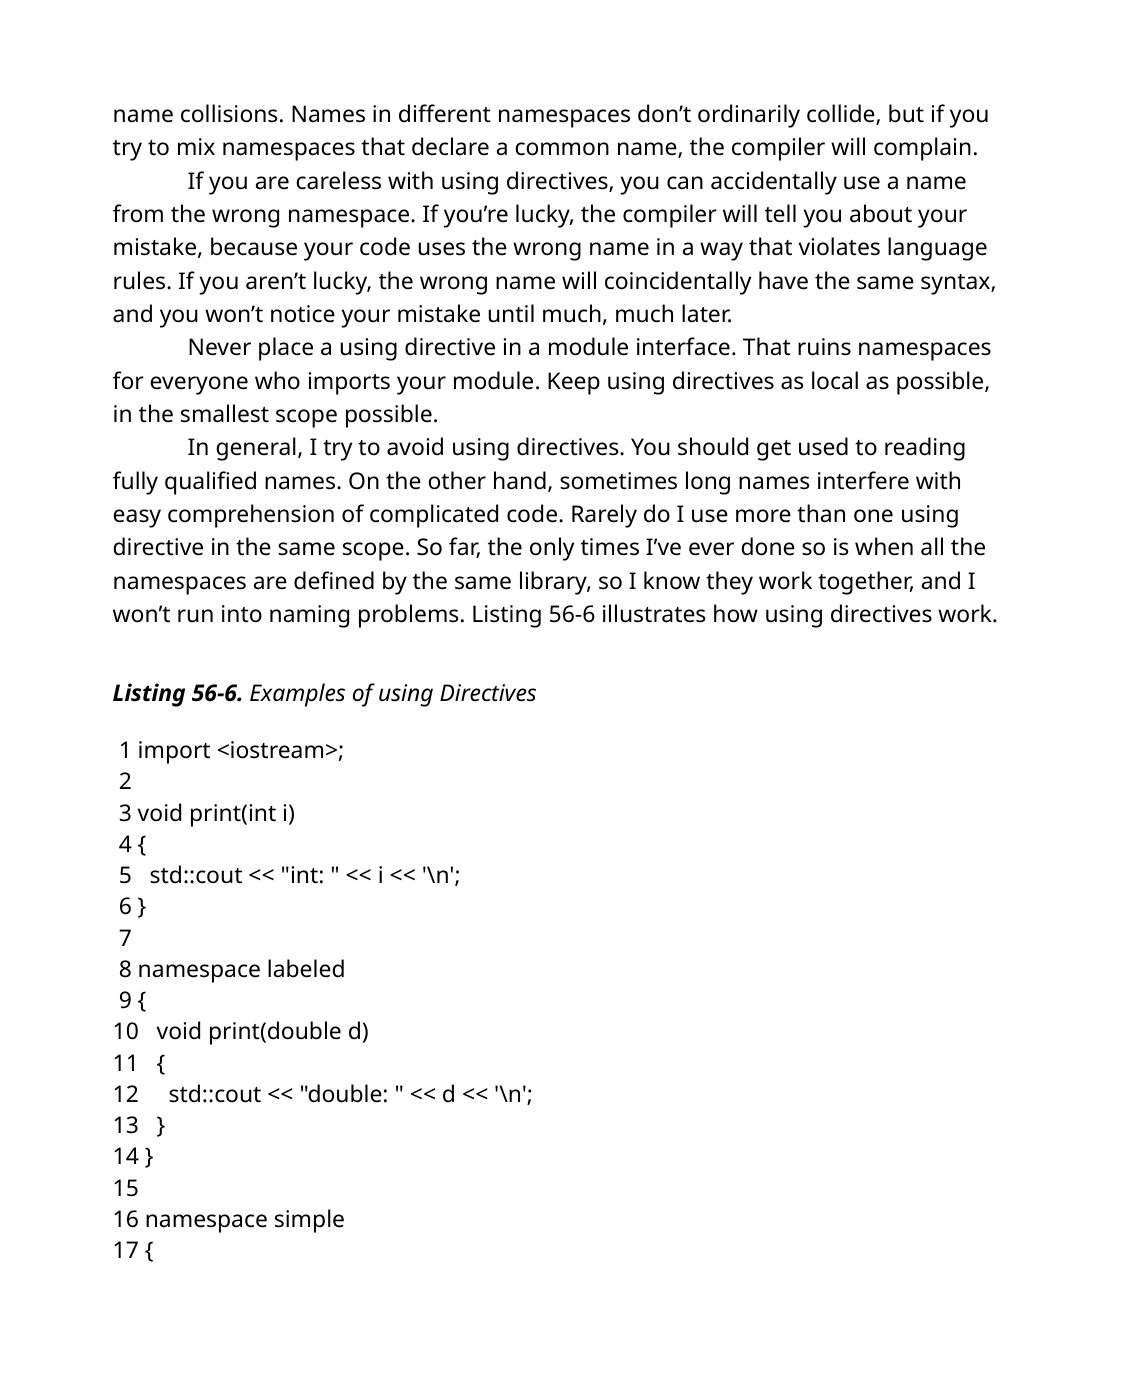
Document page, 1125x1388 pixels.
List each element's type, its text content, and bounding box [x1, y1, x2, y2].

text Never place a using directive in a module interface. That ruins namespaces for everyone who imports your module. Keep using directives as local as possible, in the smallest scope possible. [112, 329, 1012, 429]
text 15 [112, 1171, 1012, 1203]
text Listing 56-6. Examples of using Directives [112, 677, 1012, 708]
text 17 { [112, 1234, 1012, 1265]
text If you are careless with using directives, you can accidentally use a name from the wrong namespace. If you’re lucky, the compiler will tell you about your mistake, because your code uses the wrong name in a way that violates language rules. If you aren’t lucky, the wrong name will coincidentally have the same syntax, and you won’t notice your mistake until much, much later. [112, 163, 1012, 329]
text 13 } [112, 1109, 1012, 1140]
text 6 } [112, 890, 1012, 921]
text 16 namespace simple [112, 1203, 1012, 1234]
text In general, I try to avoid using directives. You should get used to reading fully qualified names. On the other hand, sometimes long names interfere with easy comprehension of complicated code. Rarely do I use more than one using directive in the same scope. So far, the only times I’ve ever done so is when all the namespaces are defined by the same library, so I know they work together, and I won’t run into naming problems. Listing 56-6 illustrates how using directives work. [112, 429, 1012, 629]
text 9 { [112, 984, 1012, 1015]
text 1 import <iostream>; [112, 734, 1012, 765]
text 4 { [112, 828, 1012, 859]
text 3 void print(int i) [112, 796, 1012, 828]
text 7 [112, 921, 1012, 953]
text 5 std::cout << "int: " << i << '\n'; [112, 859, 1012, 890]
text 14 } [112, 1140, 1012, 1171]
text name collisions. Names in different namespaces don’t ordinarily collide, but if you try to mix namespaces that declare a common name, the compiler will complain. [112, 96, 1012, 163]
text 8 namespace labeled [112, 953, 1012, 984]
text 10 void print(double d) [112, 1015, 1012, 1046]
text 12 std::cout << "double: " << d << '\n'; [112, 1078, 1012, 1109]
text 11 { [112, 1046, 1012, 1078]
text 2 [112, 765, 1012, 796]
